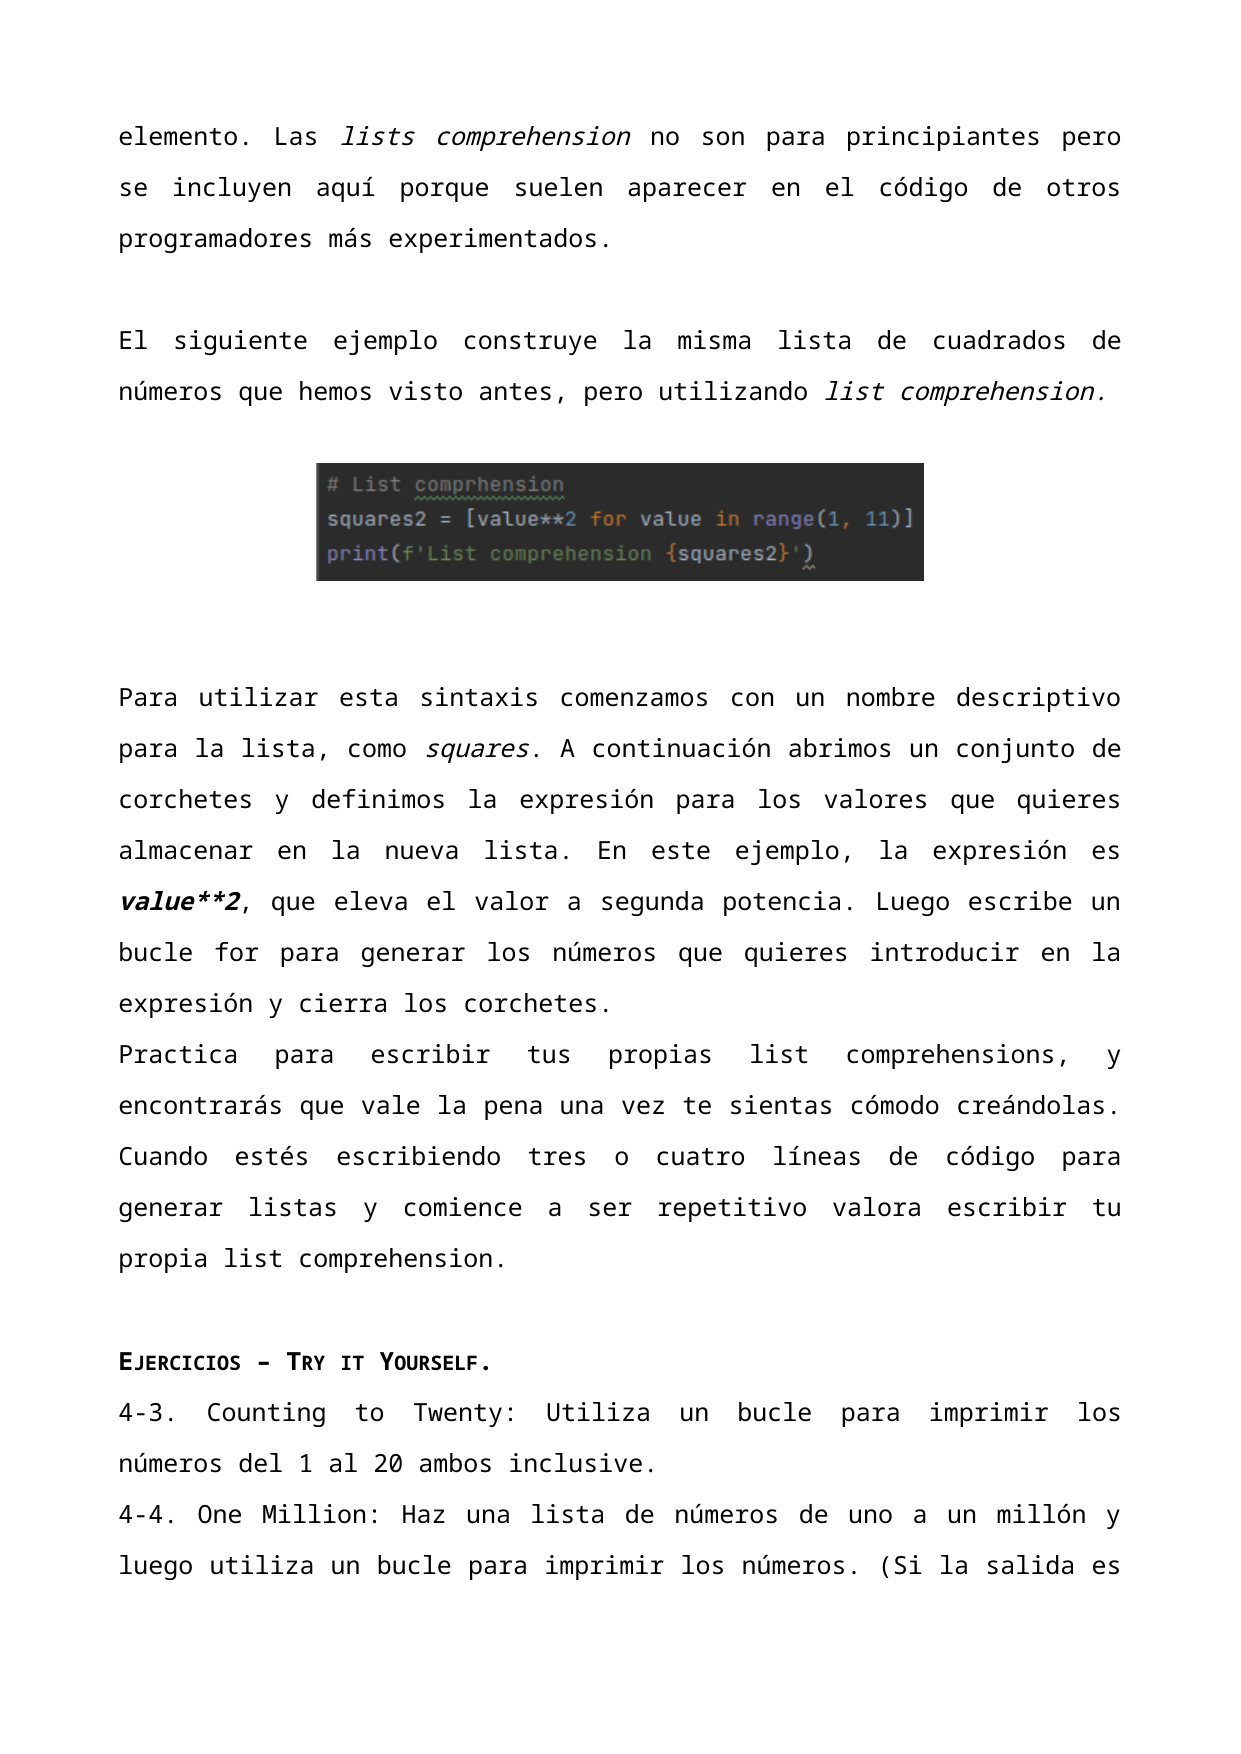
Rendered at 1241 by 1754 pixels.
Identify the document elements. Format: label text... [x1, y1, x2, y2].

text Practica para escribir tus propias list comprehensions, y encontrarás que vale la pena una vez te sientas cómodo creándolas. Cuando estés escribiendo tres o cuatro líneas de código para generar listas y comience a ser repetitivo valora escribir tu propia list comprehension. [118, 1037, 1122, 1275]
text Ejercicios – Try it Yourself. [118, 1343, 1122, 1377]
text 4-4. One Million: Haz una lista de números de uno a un millón y luego utiliza un bucle para imprimir los números. (Si la salida es [118, 1496, 1122, 1581]
picture [316, 463, 924, 581]
text elemento. Las lists comprehension no son para principiantes pero se incluyen aquí porque suelen aparecer en el código de otros programadores más experimentados. [118, 118, 1122, 254]
text Para utilizar esta sintaxis comenzamos con un nombre descriptivo para la lista, como squares. A continuación abrimos un conjunto de corchetes y definimos la expresión para los valores que quieres almacenar en la nueva lista. En este ejemplo, la expresión es value**2, que eleva el valor a segunda potencia. Luego escribe un bucle for para generar los números que quieres introducir en la expresión y cierra los corchetes. [118, 679, 1122, 1020]
text 4-3. Counting to Twenty: Utiliza un bucle para imprimir los números del 1 al 20 ambos inclusive. [118, 1394, 1122, 1479]
text El siguiente ejemplo construye la misma lista de cuadrados de números que hemos visto antes, pero utilizando list comprehension. [118, 322, 1122, 407]
